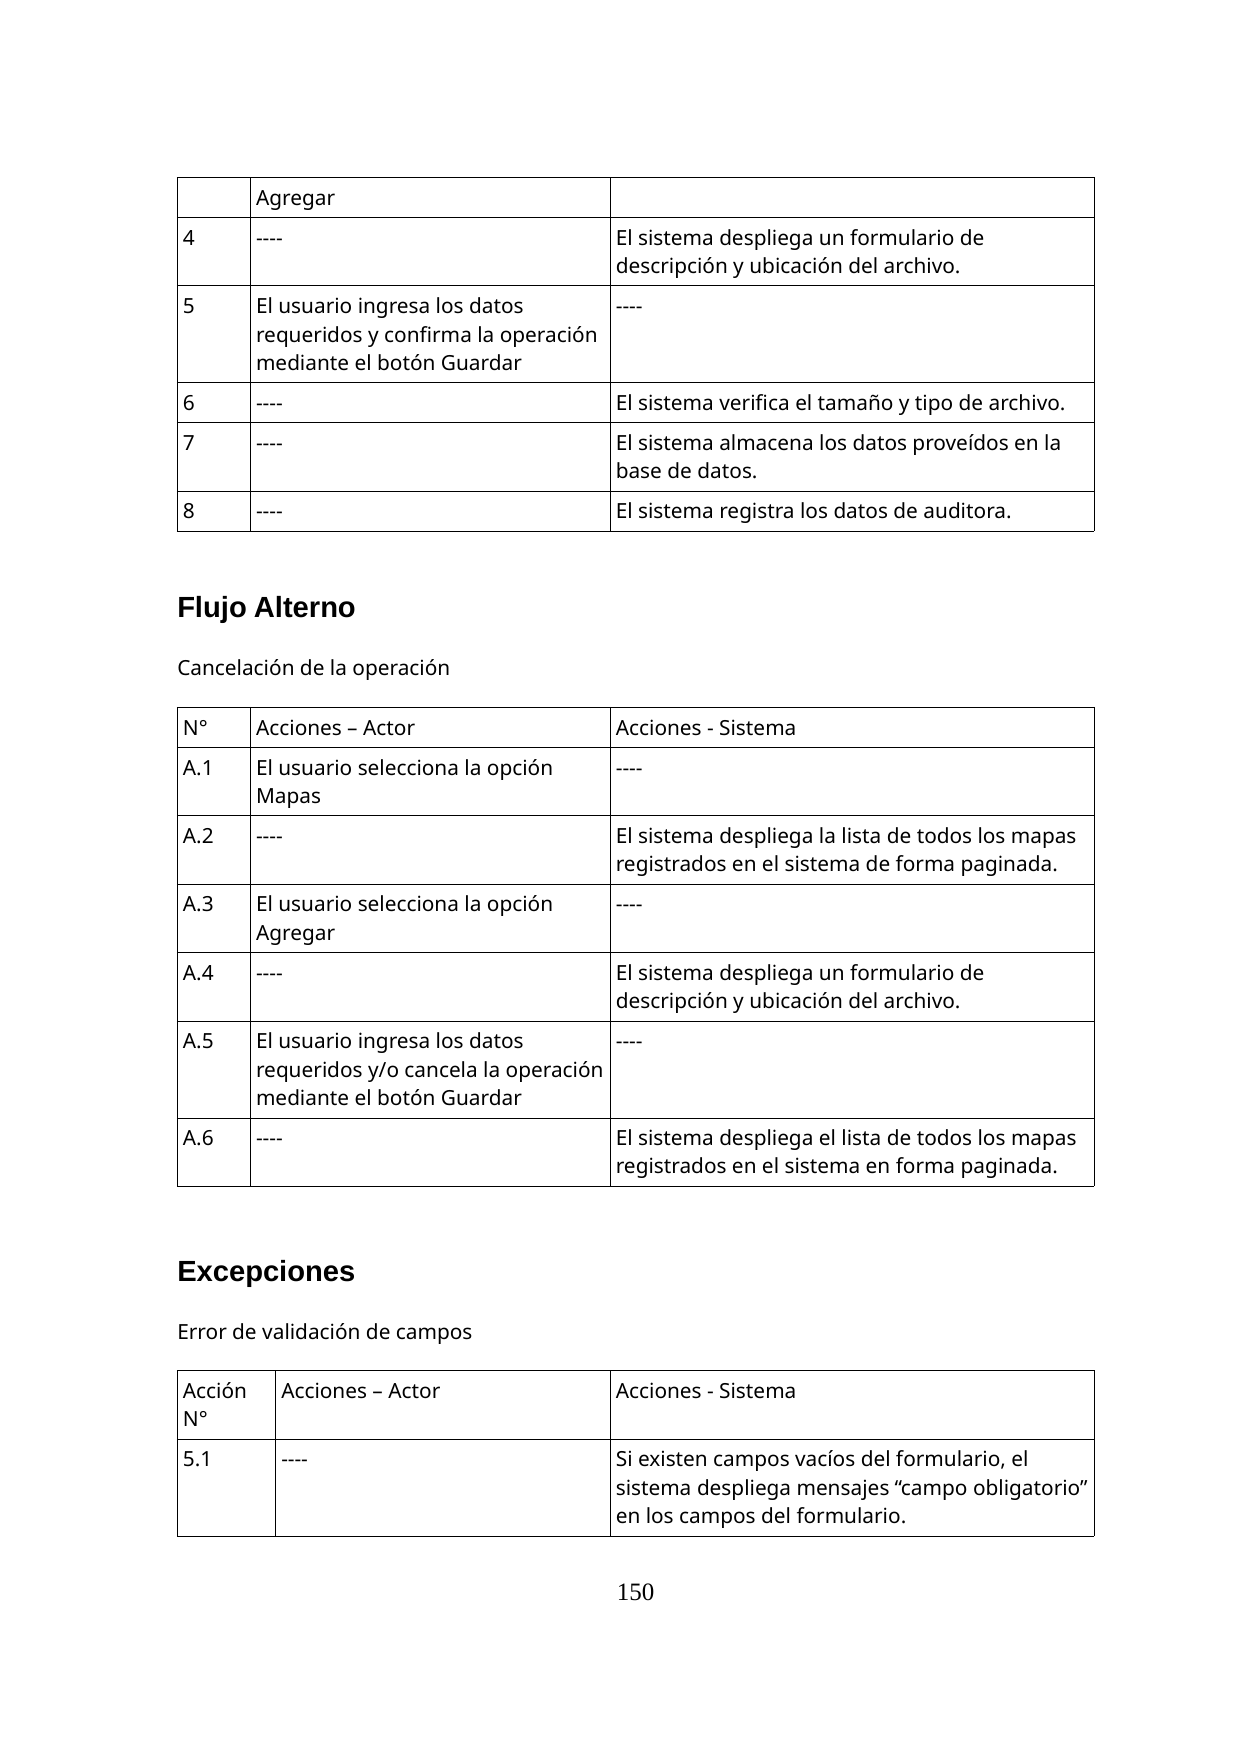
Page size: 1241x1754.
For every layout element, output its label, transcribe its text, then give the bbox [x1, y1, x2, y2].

text Cancelación de la operación [177, 653, 1093, 682]
table_cell ---- [251, 1119, 610, 1186]
table_cell 8 [178, 492, 250, 531]
table_cell El usuario selecciona la opción Mapas [251, 748, 610, 815]
table_cell ---- [251, 816, 610, 884]
table_cell El sistema registra los datos de auditora. [611, 492, 1094, 531]
table_cell ---- [611, 1022, 1094, 1117]
table_cell ---- [251, 423, 610, 491]
table_cell ---- [276, 1440, 610, 1536]
table_cell 5.1 [178, 1440, 275, 1536]
table_cell A.3 [178, 885, 250, 952]
table_cell 7 [178, 423, 250, 491]
table_header Acciones – Actor [251, 708, 610, 747]
table_cell ---- [611, 748, 1094, 815]
table_cell 6 [178, 383, 250, 422]
text Error de validación de campos [177, 1317, 1093, 1345]
table_cell El sistema despliega un formulario de descripción y ubicación del archivo. [611, 218, 1094, 285]
subtitle Flujo Alterno [177, 591, 1093, 624]
table_cell Agregar [251, 178, 610, 217]
table_header Acciones – Actor [276, 1371, 610, 1439]
table_cell El usuario ingresa los datos requeridos y/o cancela la operación mediante el botón Guardar [251, 1022, 610, 1117]
table_cell A.5 [178, 1022, 250, 1117]
table_cell El usuario selecciona la opción Agregar [251, 885, 610, 952]
table_cell A.1 [178, 748, 250, 815]
table_cell A.2 [178, 816, 250, 884]
table_cell ---- [251, 953, 610, 1021]
table_header Acción N° [178, 1371, 275, 1439]
table_cell El usuario ingresa los datos requeridos y confirma la operación mediante el botón Guardar [251, 286, 610, 382]
table_cell El sistema despliega la lista de todos los mapas registrados en el sistema de forma paginada. [611, 816, 1094, 884]
table_cell ---- [611, 885, 1094, 952]
table_header Acciones - Sistema [611, 1371, 1094, 1439]
table_cell ---- [251, 383, 610, 422]
table_cell A.4 [178, 953, 250, 1021]
subtitle Excepciones [177, 1254, 1093, 1288]
table_cell El sistema almacena los datos proveídos en la base de datos. [611, 423, 1094, 491]
table_header Acciones - Sistema [611, 708, 1094, 747]
table_header N° [178, 708, 250, 747]
table_cell 5 [178, 286, 250, 382]
table_cell [178, 178, 250, 217]
table_cell ---- [611, 286, 1094, 382]
table_cell ---- [611, 178, 1094, 217]
table_cell A.6 [178, 1119, 250, 1186]
table_cell El sistema despliega un formulario de descripción y ubicación del archivo. [611, 953, 1094, 1021]
table_cell El sistema despliega el lista de todos los mapas registrados en el sistema en forma paginada. [611, 1119, 1094, 1186]
table_cell ---- [251, 218, 610, 285]
table_cell ---- [251, 492, 610, 531]
table_cell 4 [178, 218, 250, 285]
table_cell El sistema verifica el tamaño y tipo de archivo. [611, 383, 1094, 422]
table_cell Si existen campos vacíos del formulario, el sistema despliega mensajes “campo obligatorio” en los campos del formulario. [611, 1440, 1094, 1536]
